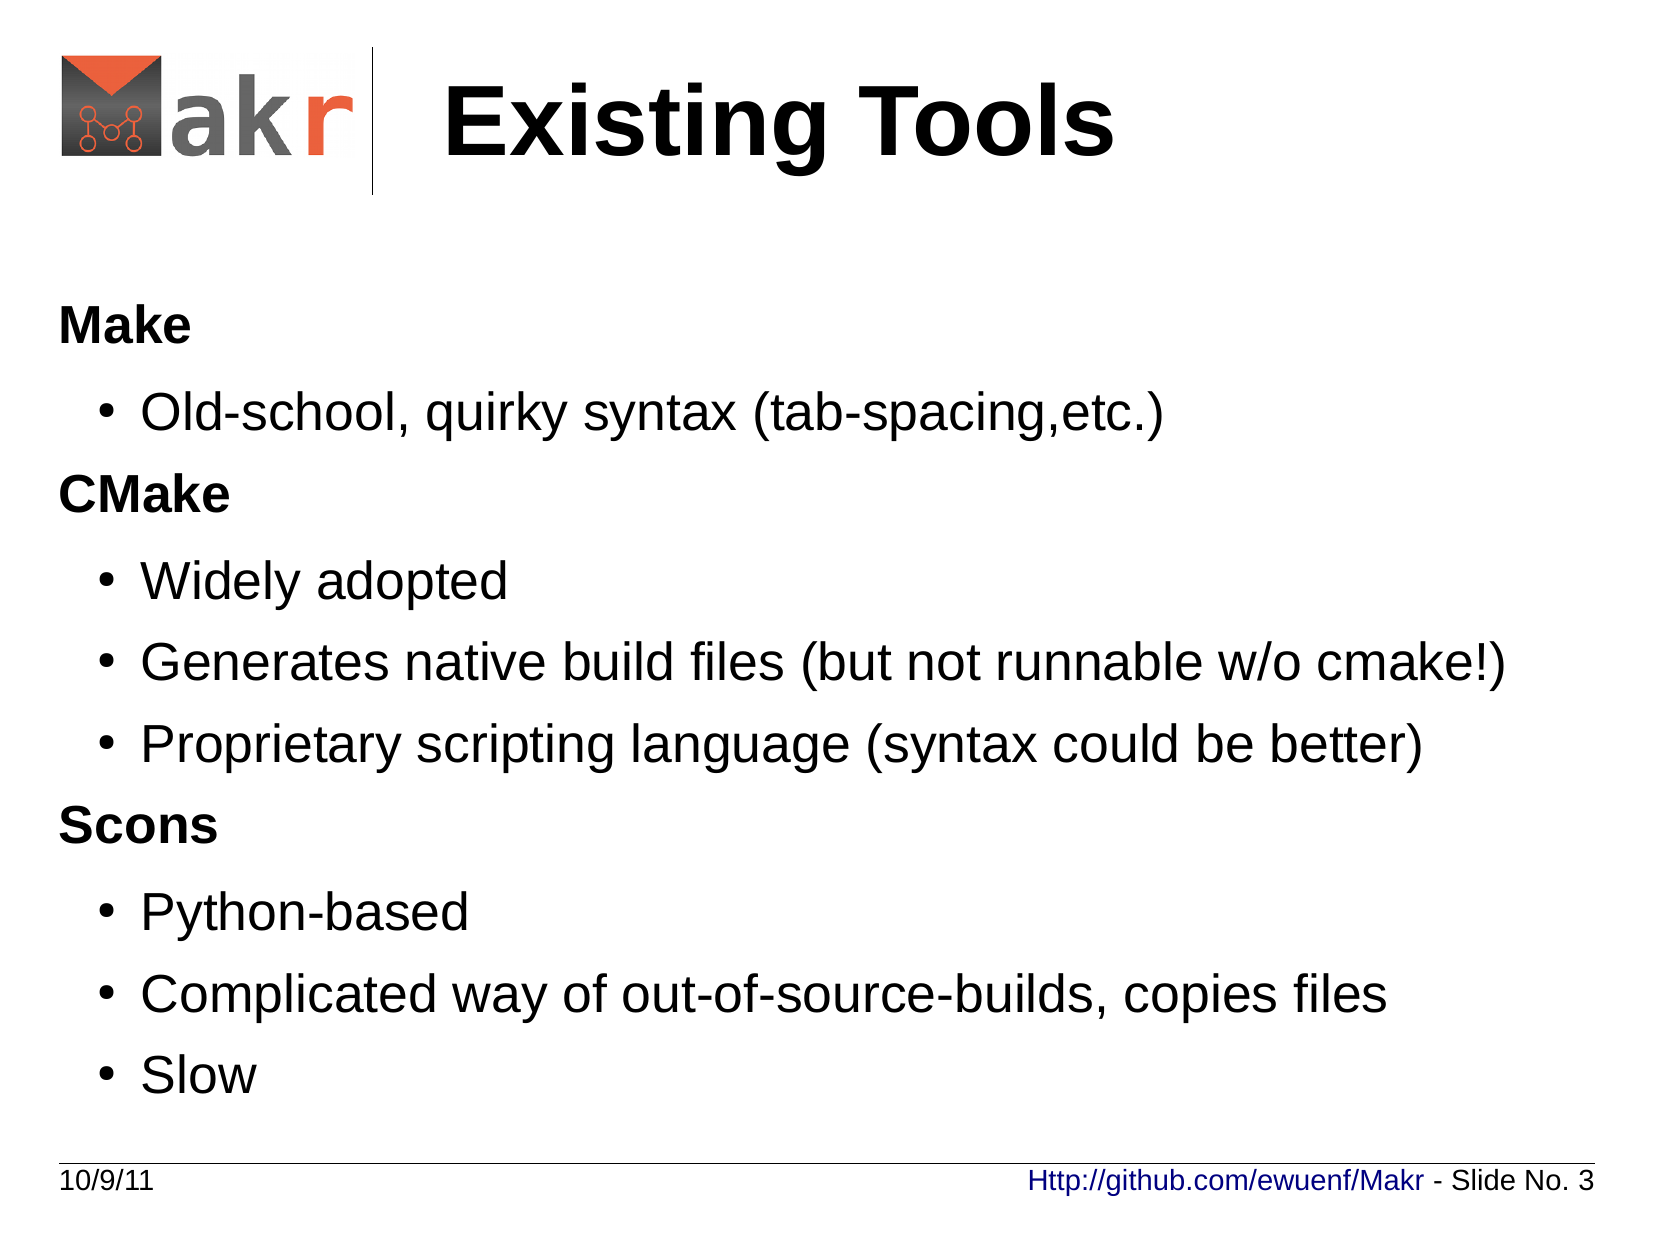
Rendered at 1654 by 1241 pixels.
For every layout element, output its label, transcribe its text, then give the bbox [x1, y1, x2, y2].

list Make Old-school, quirky syntax (tab-spacing,etc.) CMake Widely adopted Generates native build files (but not runnable w/o cmake!) Proprietary scripting language (syntax could be better) Scons Python-based Complicated way of out-of-source-builds, copies files Slow [59, 295, 1595, 1114]
picture [59, 53, 355, 158]
title Existing Tools [442, 65, 1607, 177]
